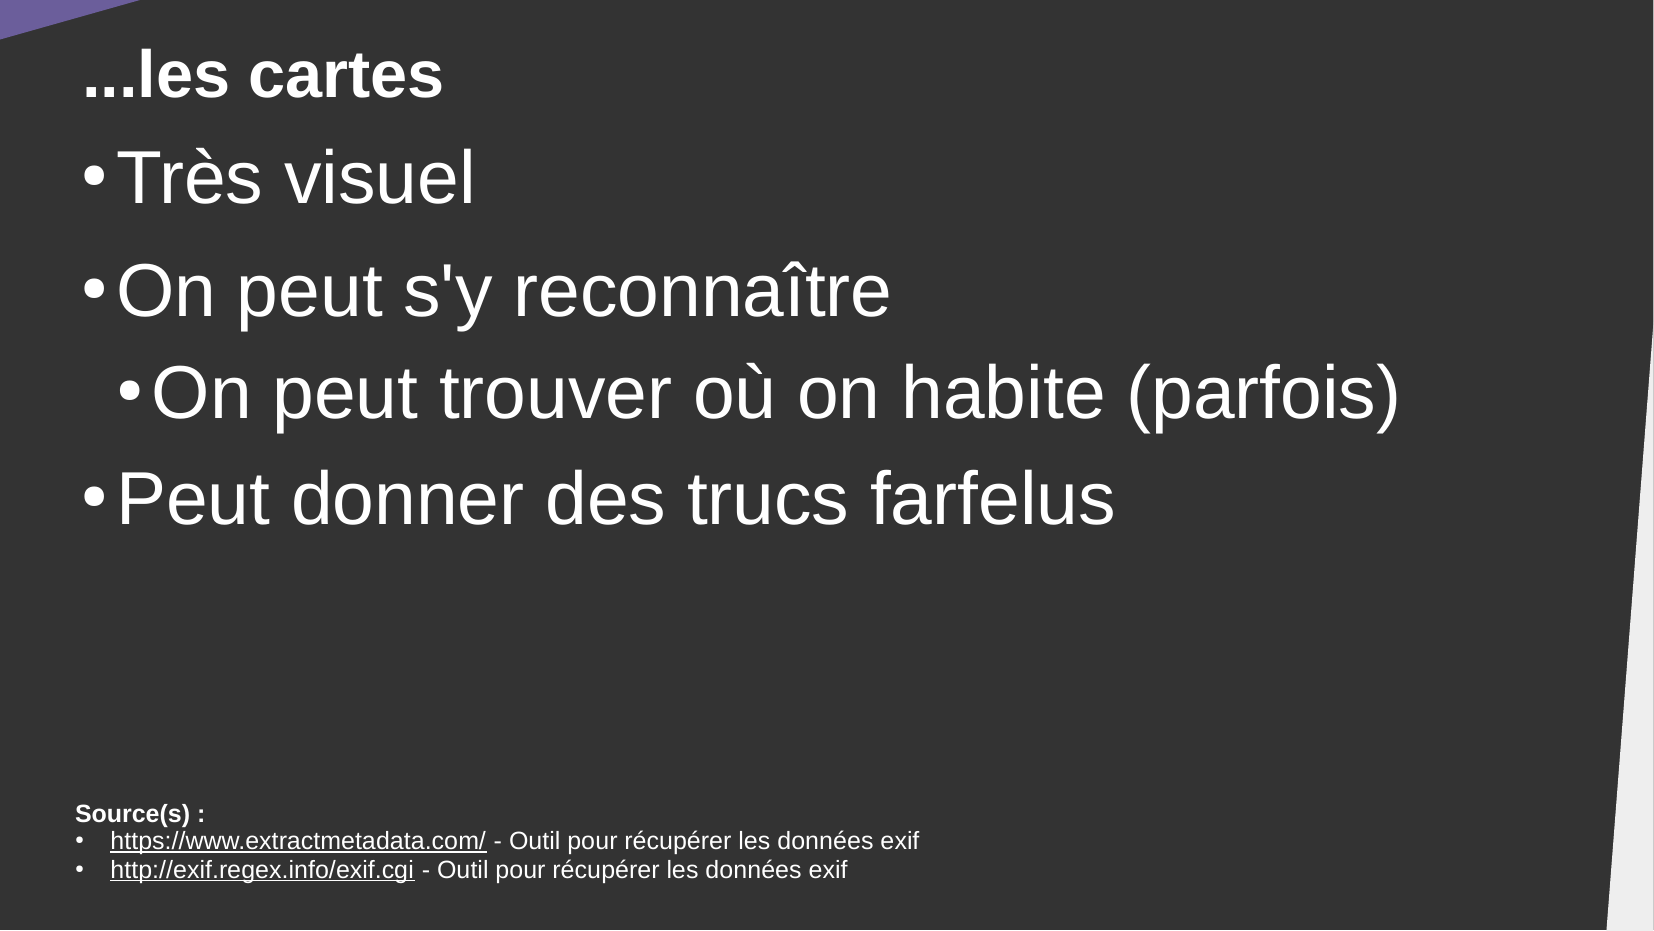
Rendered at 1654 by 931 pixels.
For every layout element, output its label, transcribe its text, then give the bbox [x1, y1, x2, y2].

title ...les cartes [82, 37, 1619, 112]
text_box [0, 0, 140, 40]
text_box [1606, 315, 1654, 931]
text_box Source(s) : https://www.extractmetadata.com/ - Outil pour récupérer les données exif http://exif.regex.info/exif.cgi - Outil pour récupérer les données exif [60, 791, 1546, 919]
list Très visuel On peut s'y reconnaître On peut trouver où on habite (parfois) Peut donner des trucs farfelus [80, 135, 1560, 745]
